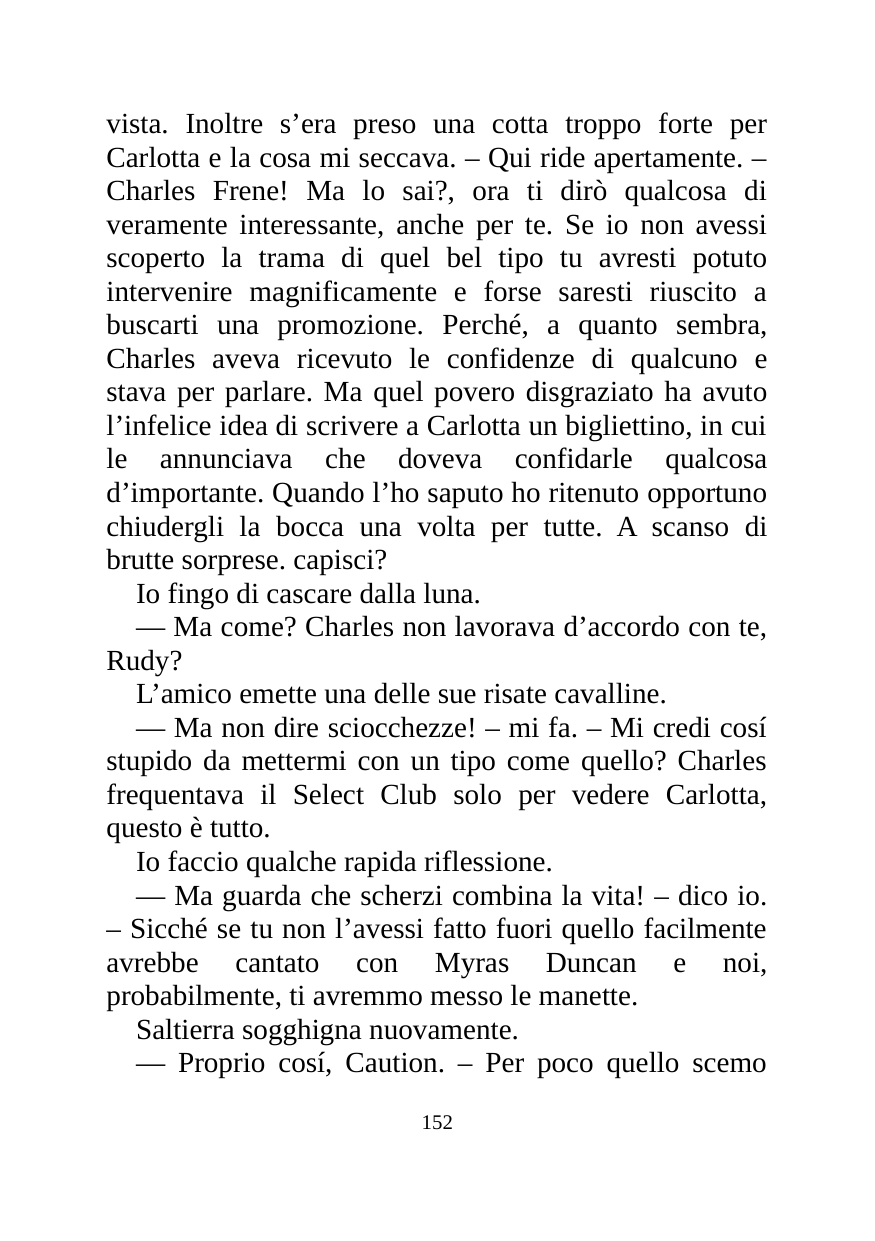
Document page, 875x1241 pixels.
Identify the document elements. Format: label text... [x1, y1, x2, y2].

text Io faccio qualche rapida riflessione. [106, 844, 768, 878]
text — Ma non dire sciocchezze! – mi fa. – Mi credi cosí stupido da mettermi con un tipo come quello? Charles frequentava il Select Club solo per vedere Carlotta, questo è tutto. [106, 710, 768, 844]
text Io fingo di cascare dalla luna. [106, 576, 768, 609]
text — Proprio cosí, Caution. – Per poco quello scemo [106, 1045, 768, 1079]
text — Ma come? Charles non lavorava d’accordo con te, Rudy? [106, 609, 768, 676]
text L’amico emette una delle sue risate cavalline. [106, 676, 768, 710]
text — Ma guarda che scherzi combina la vita! – dico io. – Sicché se tu non l’avessi fatto fuori quello facilmente avrebbe cantato con Myras Duncan e noi, probabilmente, ti avremmo messo le manette. [106, 878, 768, 1012]
text vista. Inoltre s’era preso una cotta troppo forte per Carlotta e la cosa mi seccava. – Qui ride apertamente. – Charles Frene! Ma lo sai?, ora ti dirò qualcosa di veramente interessante, anche per te. Se io non avessi scoperto la trama di quel bel tipo tu avresti potuto intervenire magnificamente e forse saresti riuscito a buscarti una promozione. Perché, a quanto sembra, Charles aveva ricevuto le confidenze di qualcuno e stava per parlare. Ma quel povero disgraziato ha avuto l’infelice idea di scrivere a Carlotta un bigliettino, in cui le annunciava che doveva confidarle qualcosa d’importante. Quando l’ho saputo ho ritenuto opportuno chiudergli la bocca una volta per tutte. A scanso di brutte sorprese. capisci? [106, 106, 768, 576]
text Saltierra sogghigna nuovamente. [106, 1012, 768, 1045]
